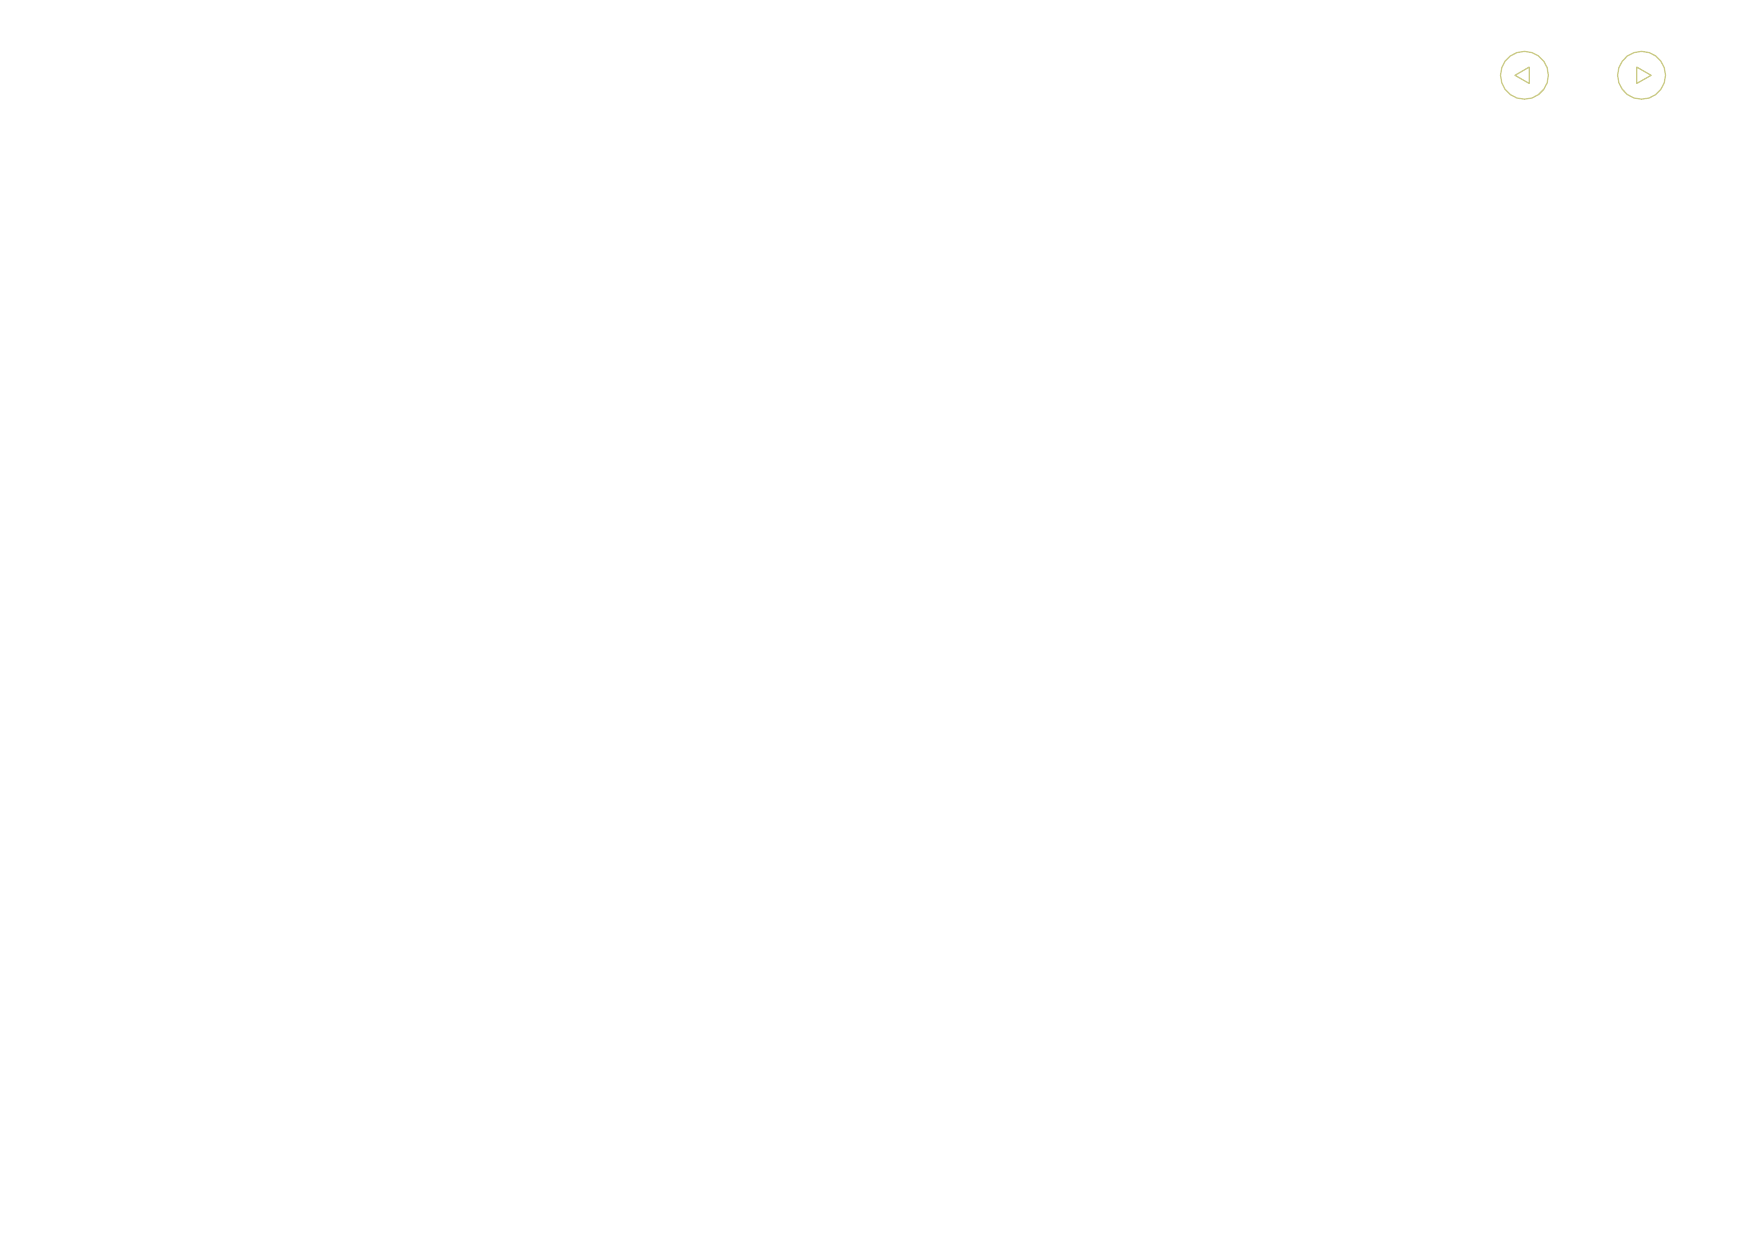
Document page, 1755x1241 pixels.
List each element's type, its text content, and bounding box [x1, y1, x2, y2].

text CHILD EXPLOITATION DISRUPTION TOOLKIT | Disruption Tactics [166, 60, 1504, 89]
text 63 [1545, 60, 1621, 89]
text [1502, 60, 1547, 89]
text [1619, 60, 1664, 89]
